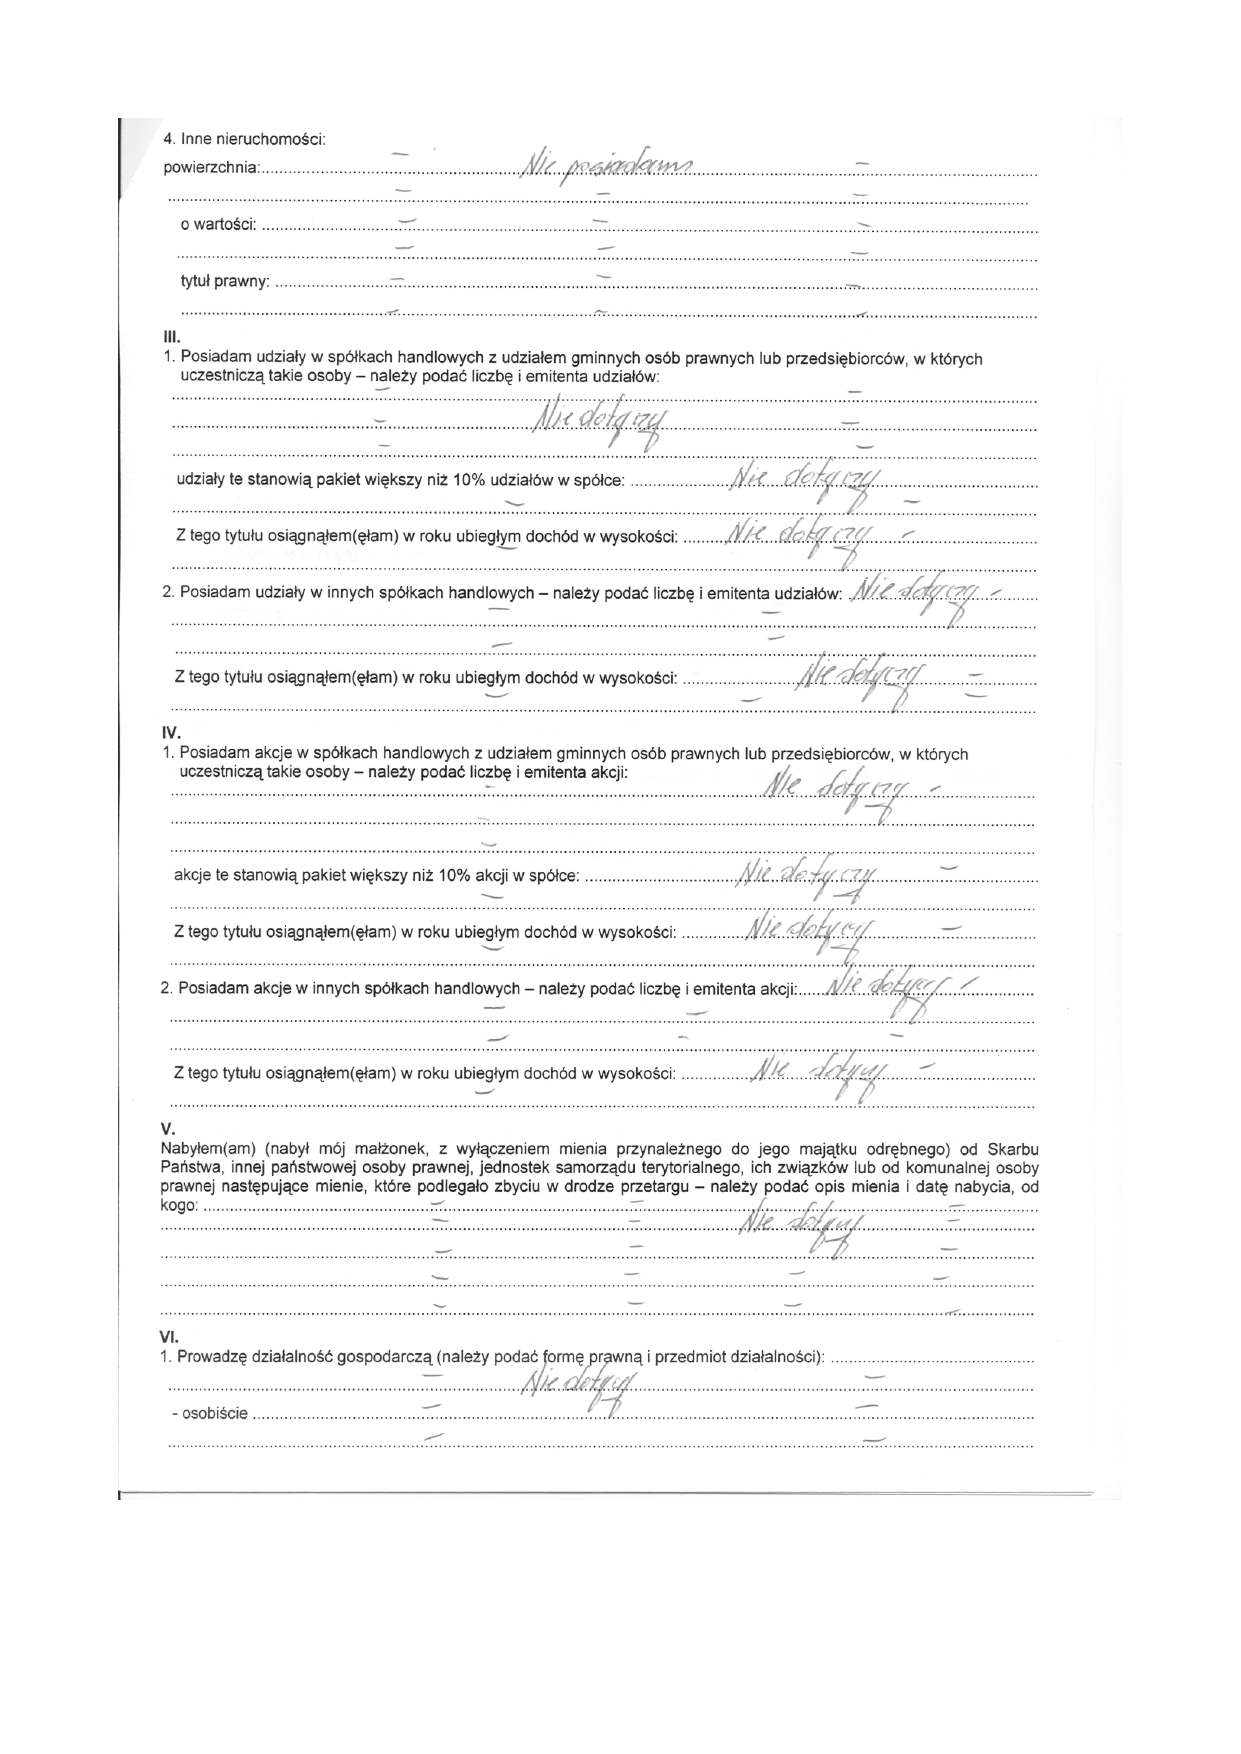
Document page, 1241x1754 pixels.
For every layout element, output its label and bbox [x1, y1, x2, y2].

picture [118, 118, 1123, 1500]
